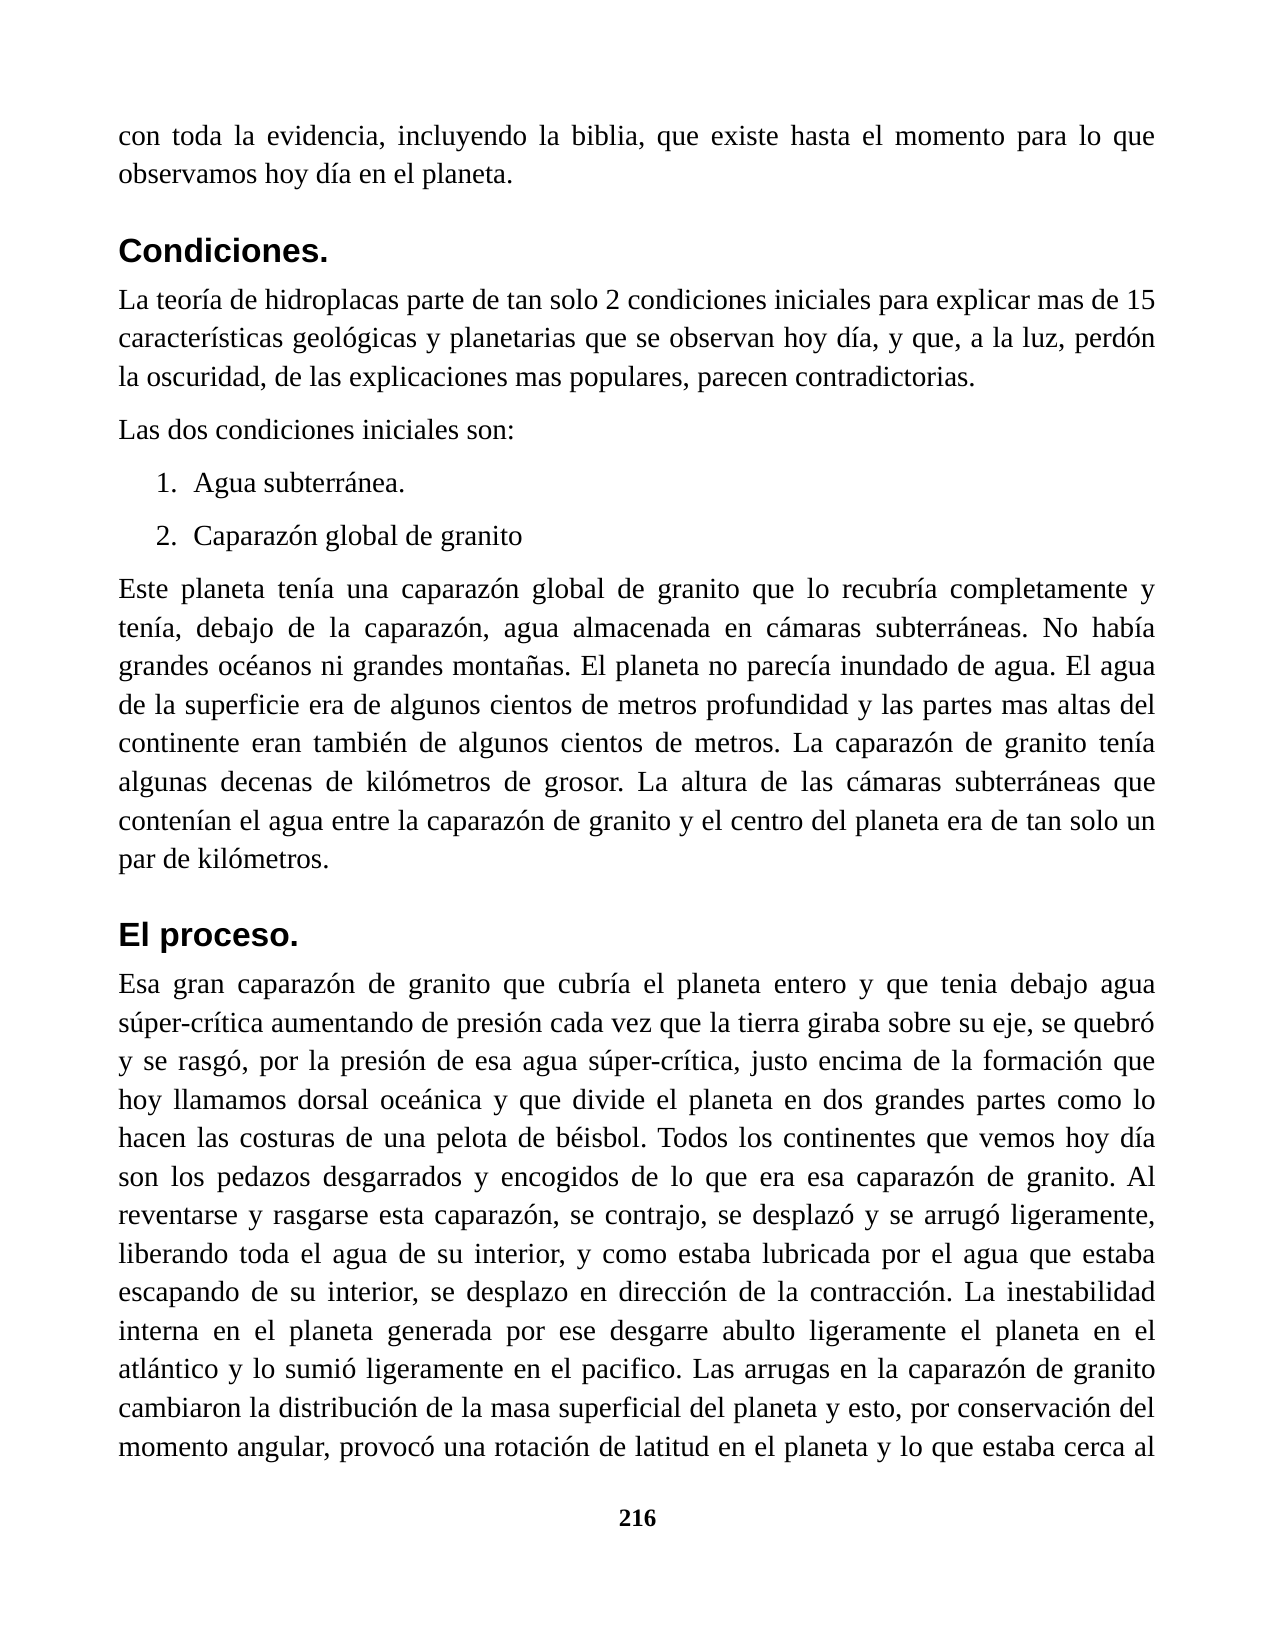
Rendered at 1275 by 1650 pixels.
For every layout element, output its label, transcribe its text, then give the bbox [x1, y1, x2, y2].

text La teoría de hidroplacas parte de tan solo 2 condiciones iniciales para explicar mas de 15 características geológicas y planetarias que se observan hoy día, y que, a la luz, perdón la oscuridad, de las explicaciones mas populares, parecen contradictorias. [118, 282, 1157, 392]
text con toda la evidencia, incluyendo la biblia, que existe hasta el momento para lo que observamos hoy día en el planeta. [118, 118, 1157, 190]
list Caparazón global de granito [156, 518, 1157, 552]
text Las dos condiciones iniciales son: [118, 412, 1157, 446]
text Esa gran caparazón de granito que cubría el planeta entero y que tenia debajo agua súper-crítica aumentando de presión cada vez que la tierra giraba sobre su eje, se quebró y se rasgó, por la presión de esa agua súper-crítica, justo encima de la formación que hoy llamamos dorsal oceánica y que divide el planeta en dos grandes partes como lo hacen las costuras de una pelota de béisbol. Todos los continentes que vemos hoy día son los pedazos desgarrados y encogidos de lo que era esa caparazón de granito. Al reventarse y rasgarse esta caparazón, se contrajo, se desplazó y se arrugó ligeramente, liberando toda el agua de su interior, y como estaba lubricada por el agua que estaba escapando de su interior, se desplazo en dirección de la contracción. La inestabilidad interna en el planeta generada por ese desgarre abulto ligeramente el planeta en el atlántico y lo sumió ligeramente en el pacifico. Las arrugas en la caparazón de granito cambiaron la distribución de la masa superficial del planeta y esto, por conservación del momento angular, provocó una rotación de latitud en el planeta y lo que estaba cerca al [118, 966, 1157, 1462]
subtitle El proceso. [118, 915, 1157, 954]
list Agua subterránea. [156, 465, 1157, 499]
text Este planeta tenía una caparazón global de granito que lo recubría completamente y tenía, debajo de la caparazón, agua almacenada en cámaras subterráneas. No había grandes océanos ni grandes montañas. El planeta no parecía inundado de agua. El agua de la superficie era de algunos cientos de metros profundidad y las partes mas altas del continente eran también de algunos cientos de metros. La caparazón de granito tenía algunas decenas de kilómetros de grosor. La altura de las cámaras subterráneas que contenían el agua entre la caparazón de granito y el centro del planeta era de tan solo un par de kilómetros. [118, 571, 1157, 875]
subtitle Condiciones. [118, 231, 1157, 269]
